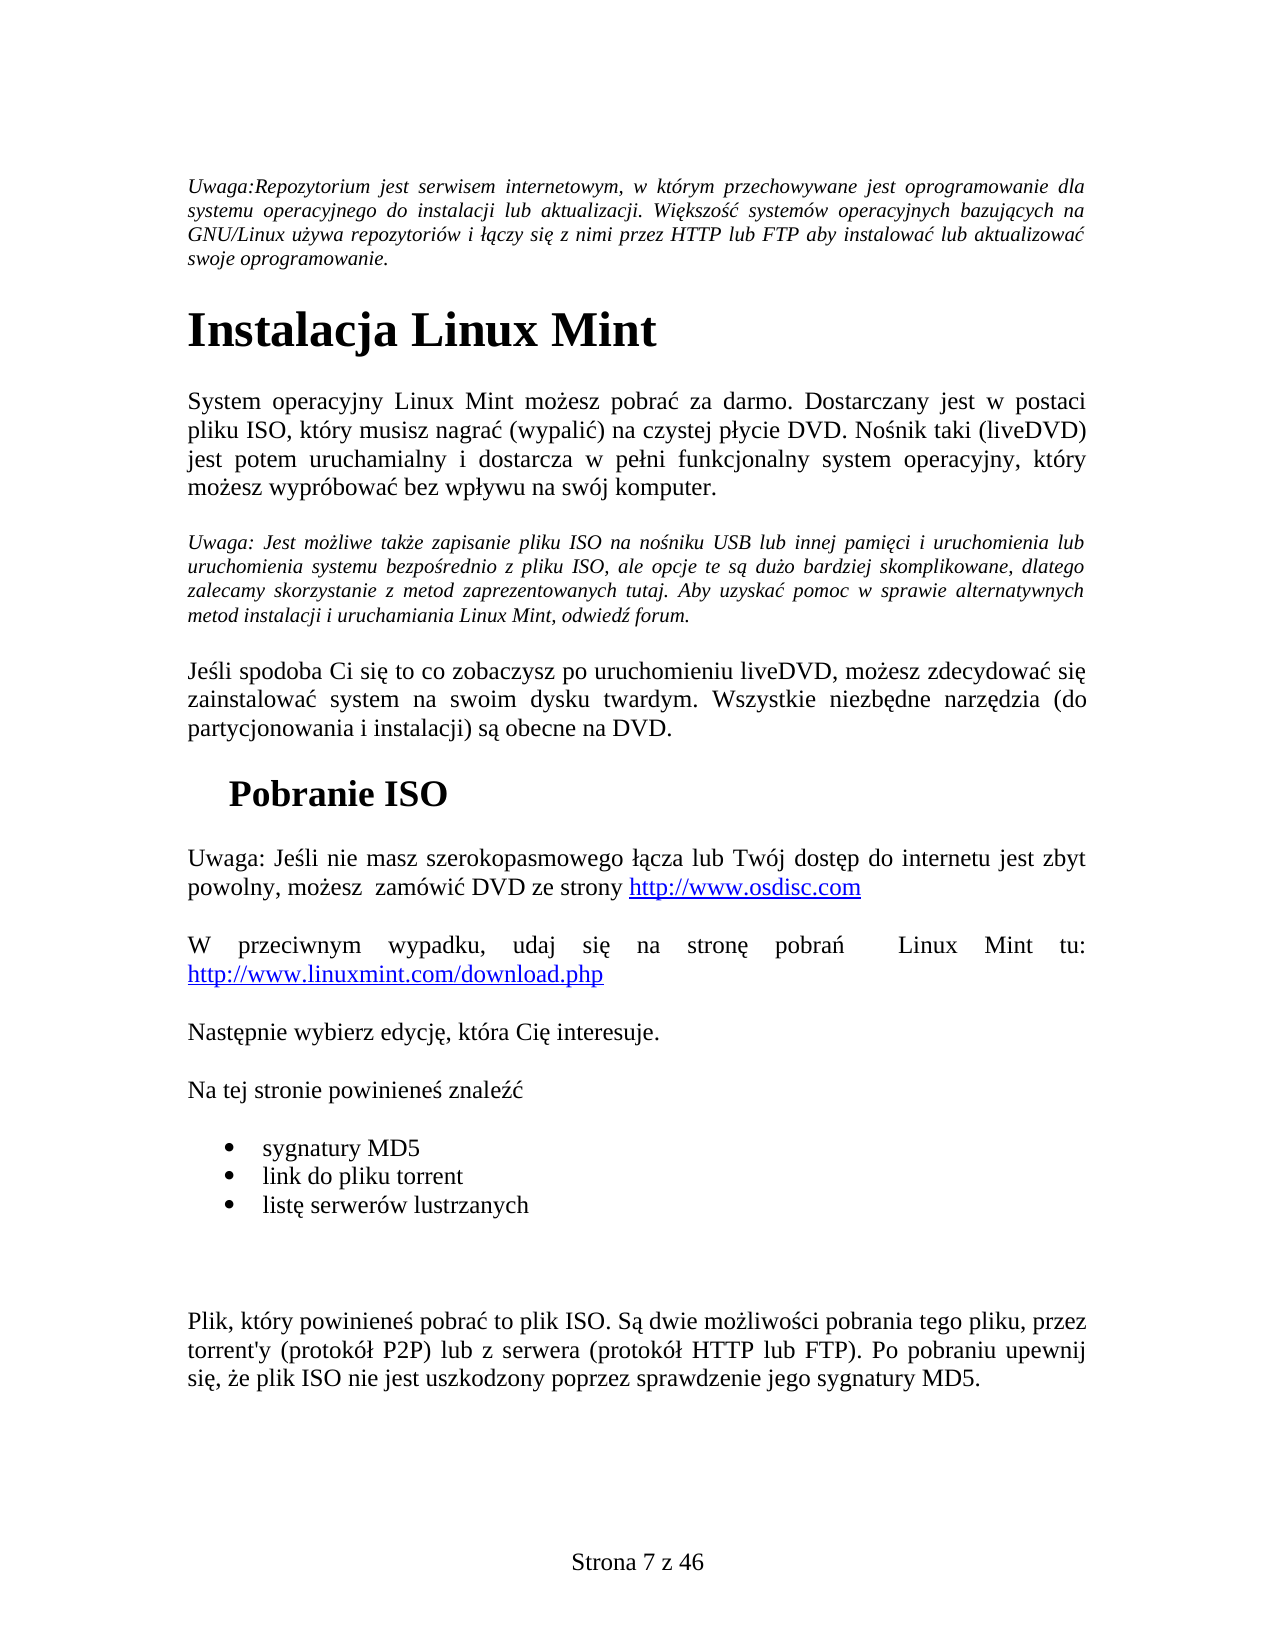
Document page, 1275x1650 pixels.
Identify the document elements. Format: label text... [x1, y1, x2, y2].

text Uwaga:Repozytorium jest serwisem internetowym, w którym przechowywane jest oprogramowanie dla systemu operacyjnego do instalacji lub aktualizacji. Większość systemów operacyjnych bazujących na GNU/Linux używa repozytoriów i łączy się z nimi przez HTTP lub FTP aby instalować lub aktualizować swoje oprogramowanie. [187, 174, 1087, 270]
text Uwaga: Jeśli nie masz szerokopasmowego łącza lub Twój dostęp do internetu jest zbyt powolny, możesz zamówić DVD ze strony http://www.osdisc.com [187, 843, 1087, 901]
text W przeciwnym wypadku, udaj się na stronę pobrań Linux Mint tu: http://www.linuxmint.com/download.php [187, 930, 1087, 988]
subtitle Pobranie ISO [187, 771, 1087, 814]
text System operacyjny Linux Mint możesz pobrać za darmo. Dostarczany jest w postaci pliku ISO, który musisz nagrać (wypalić) na czystej płycie DVD. Nośnik taki (liveDVD) jest potem uruchamialny i dostarcza w pełni funkcjonalny system operacyjny, który możesz wypróbować bez wpływu na swój komputer. [187, 386, 1087, 501]
list sygnatury MD5 [225, 1133, 1087, 1161]
list listę serwerów lustrzanych [225, 1190, 1087, 1219]
text Na tej stronie powinieneś znaleźć [187, 1075, 1087, 1103]
text Uwaga: Jest możliwe także zapisanie pliku ISO na nośniku USB lub innej pamięci i uruchomienia lub uruchomienia systemu bezpośrednio z pliku ISO, ale opcje te są dużo bardziej skomplikowane, dlatego zalecamy skorzystanie z metod zaprezentowanych tutaj. Aby uzyskać pomoc w sprawie alternatywnych metod instalacji i uruchamiania Linux Mint, odwiedź forum. [187, 530, 1087, 627]
text Plik, który powinieneś pobrać to plik ISO. Są dwie możliwości pobrania tego pliku, przez torrent'y (protokół P2P) lub z serwera (protokół HTTP lub FTP). Po pobraniu upewnij się, że plik ISO nie jest uszkodzony poprzez sprawdzenie jego sygnatury MD5. [187, 1306, 1087, 1392]
text Jeśli spodoba Ci się to co zobaczysz po uruchomieniu liveDVD, możesz zdecydować się zainstalować system na swoim dysku twardym. Wszystkie niezbędne narzędzia (do partycjonowania i instalacji) są obecne na DVD. [187, 656, 1087, 742]
subtitle Instalacja Linux Mint [187, 299, 1087, 357]
list link do pliku torrent [225, 1161, 1087, 1190]
